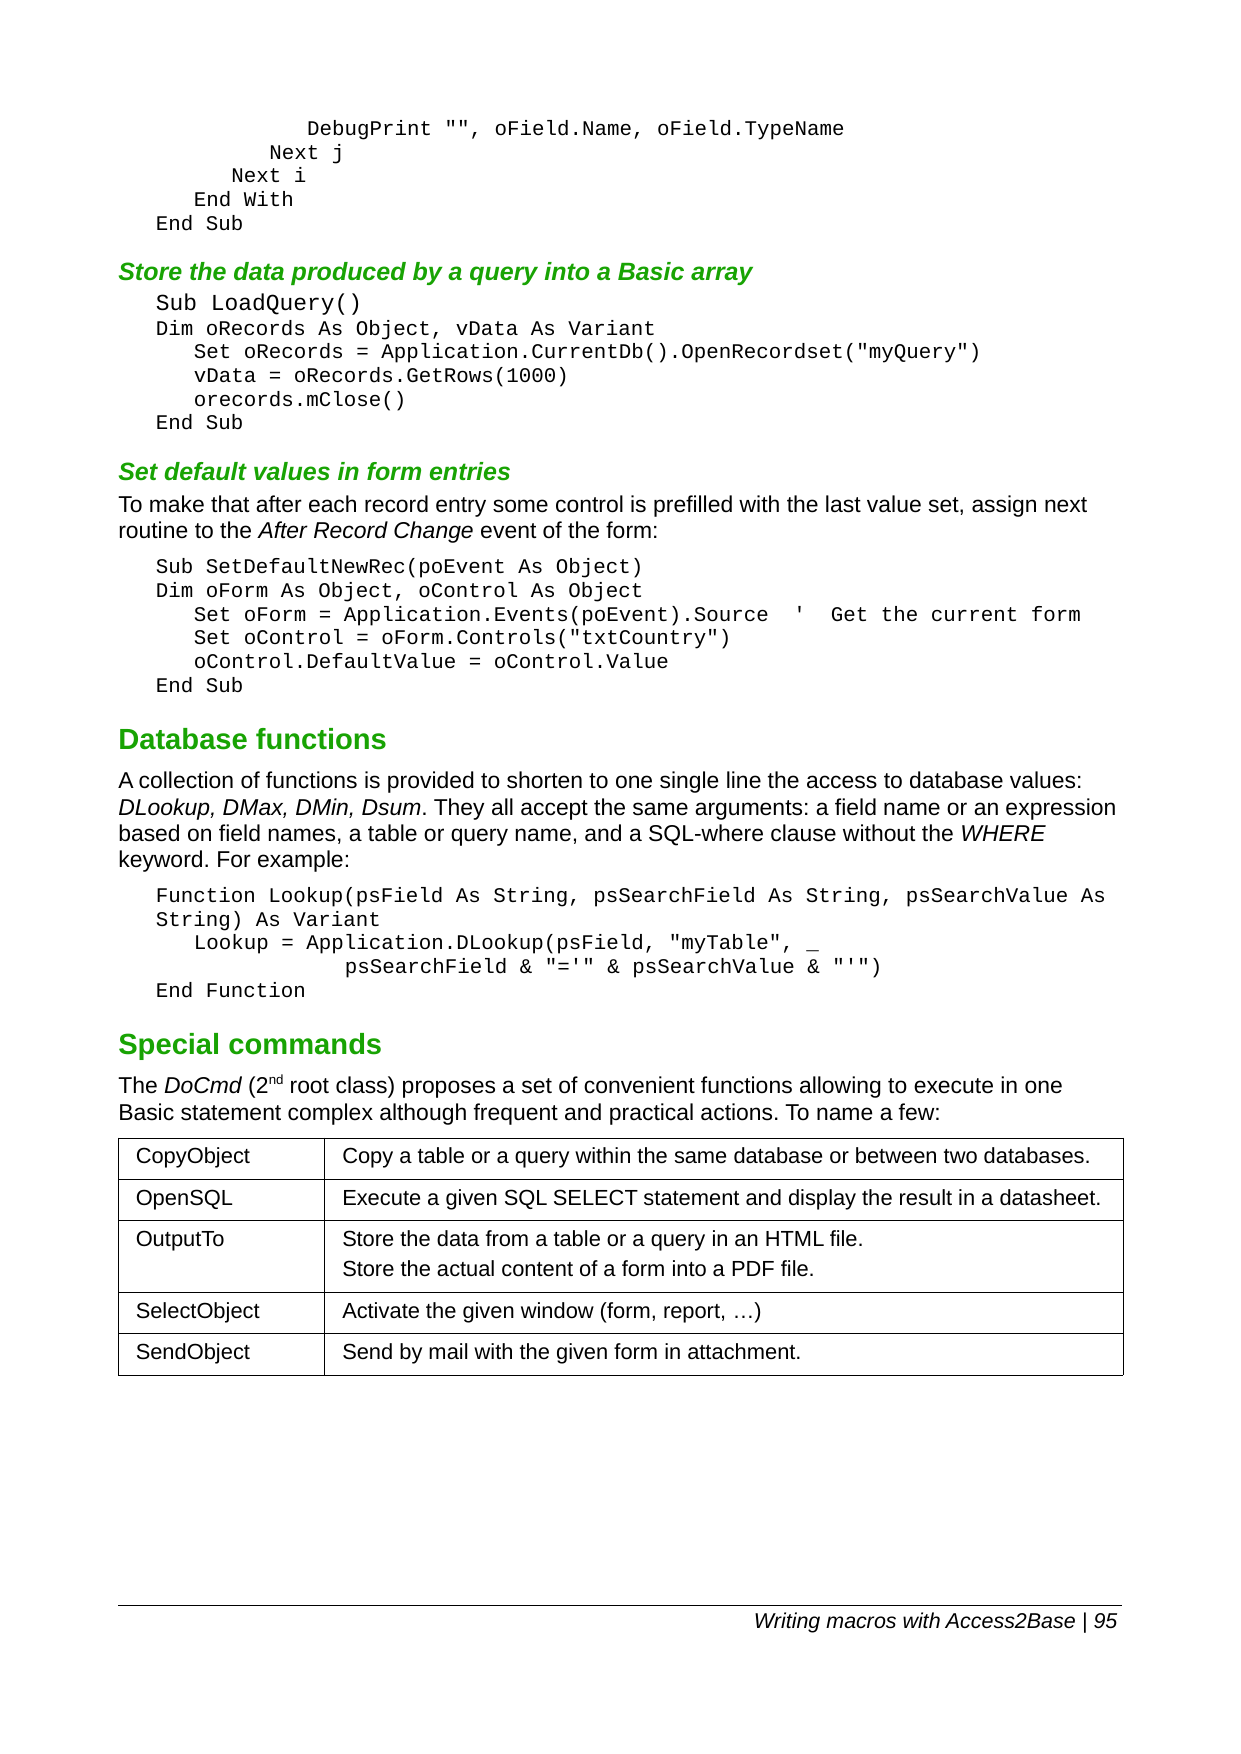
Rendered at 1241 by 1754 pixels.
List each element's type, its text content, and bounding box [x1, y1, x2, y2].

text Dim oRecords As Object, vData As Variant [156, 318, 1122, 341]
text End Function [156, 980, 1122, 1003]
text oControl.DefaultValue = oControl.Value [156, 651, 1122, 674]
subtitle Database functions [118, 722, 1122, 755]
table_header CopyObject [119, 1139, 324, 1179]
subtitle Set default values in form entries [118, 456, 1122, 485]
text To make that after each record entry some control is prefilled with the last value set, assign next routine to the After Record Change event of the form: [118, 491, 1122, 544]
subtitle Special commands [118, 1027, 1122, 1061]
text Next i [156, 165, 1122, 189]
table_cell SendObject [119, 1334, 324, 1375]
text Next j [156, 142, 1122, 165]
text Set oControl = oForm.Controls("txtCountry") [156, 627, 1122, 651]
text orecords.mClose() [156, 388, 1122, 412]
table_header Copy a table or a query within the same database or between two databases. [325, 1139, 1123, 1179]
table_cell OutputTo [119, 1221, 324, 1292]
text Dim oForm As Object, oControl As Object [156, 580, 1122, 604]
text Lookup = Application.DLookup(psField, "myTable", _ [156, 932, 1122, 956]
text End Sub [156, 412, 1122, 436]
text Set oRecords = Application.CurrentDb().OpenRecordset("myQuery") [156, 341, 1122, 365]
table_cell Execute a given SQL SELECT statement and display the result in a datasheet. [325, 1180, 1123, 1220]
text Set oForm = Application.Events(poEvent).Source ' Get the current form [156, 604, 1122, 627]
text The DoCmd (2nd root class) proposes a set of convenient functions allowing to execute in one Basic statement complex although frequent and practical actions. To name a few: [118, 1072, 1122, 1125]
text psSearchField & "='" & psSearchValue & "'") [156, 956, 1122, 980]
text DebugPrint "", oField.Name, oField.TypeName [156, 118, 1122, 142]
table_cell SelectObject [119, 1293, 324, 1333]
text Sub LoadQuery() [156, 292, 1122, 318]
text End With [156, 189, 1122, 213]
subtitle Store the data produced by a query into a Basic array [118, 257, 1122, 286]
text Sub SetDefaultNewRec(poEvent As Object) [156, 556, 1122, 580]
text Function Lookup(psField As String, psSearchField As String, psSearchValue As String) As Variant [156, 885, 1122, 932]
text End Sub [156, 674, 1122, 698]
text A collection of functions is provided to shorten to one single line the access to database values: DLookup, DMax, DMin, Dsum. They all accept the same arguments: a field name or an expression based on field names, a table or query name, and a SQL-where clause without the WHERE keyword. For example: [118, 767, 1122, 873]
table_cell Store the data from a table or a query in an HTML file. Store the actual content of a form into a PDF file. [325, 1221, 1123, 1292]
table_cell Activate the given window (form, report, …) [325, 1293, 1123, 1333]
table_cell OpenSQL [119, 1180, 324, 1220]
table_cell Send by mail with the given form in attachment. [325, 1334, 1123, 1375]
text End Sub [156, 213, 1122, 236]
text vData = oRecords.GetRows(1000) [156, 365, 1122, 388]
